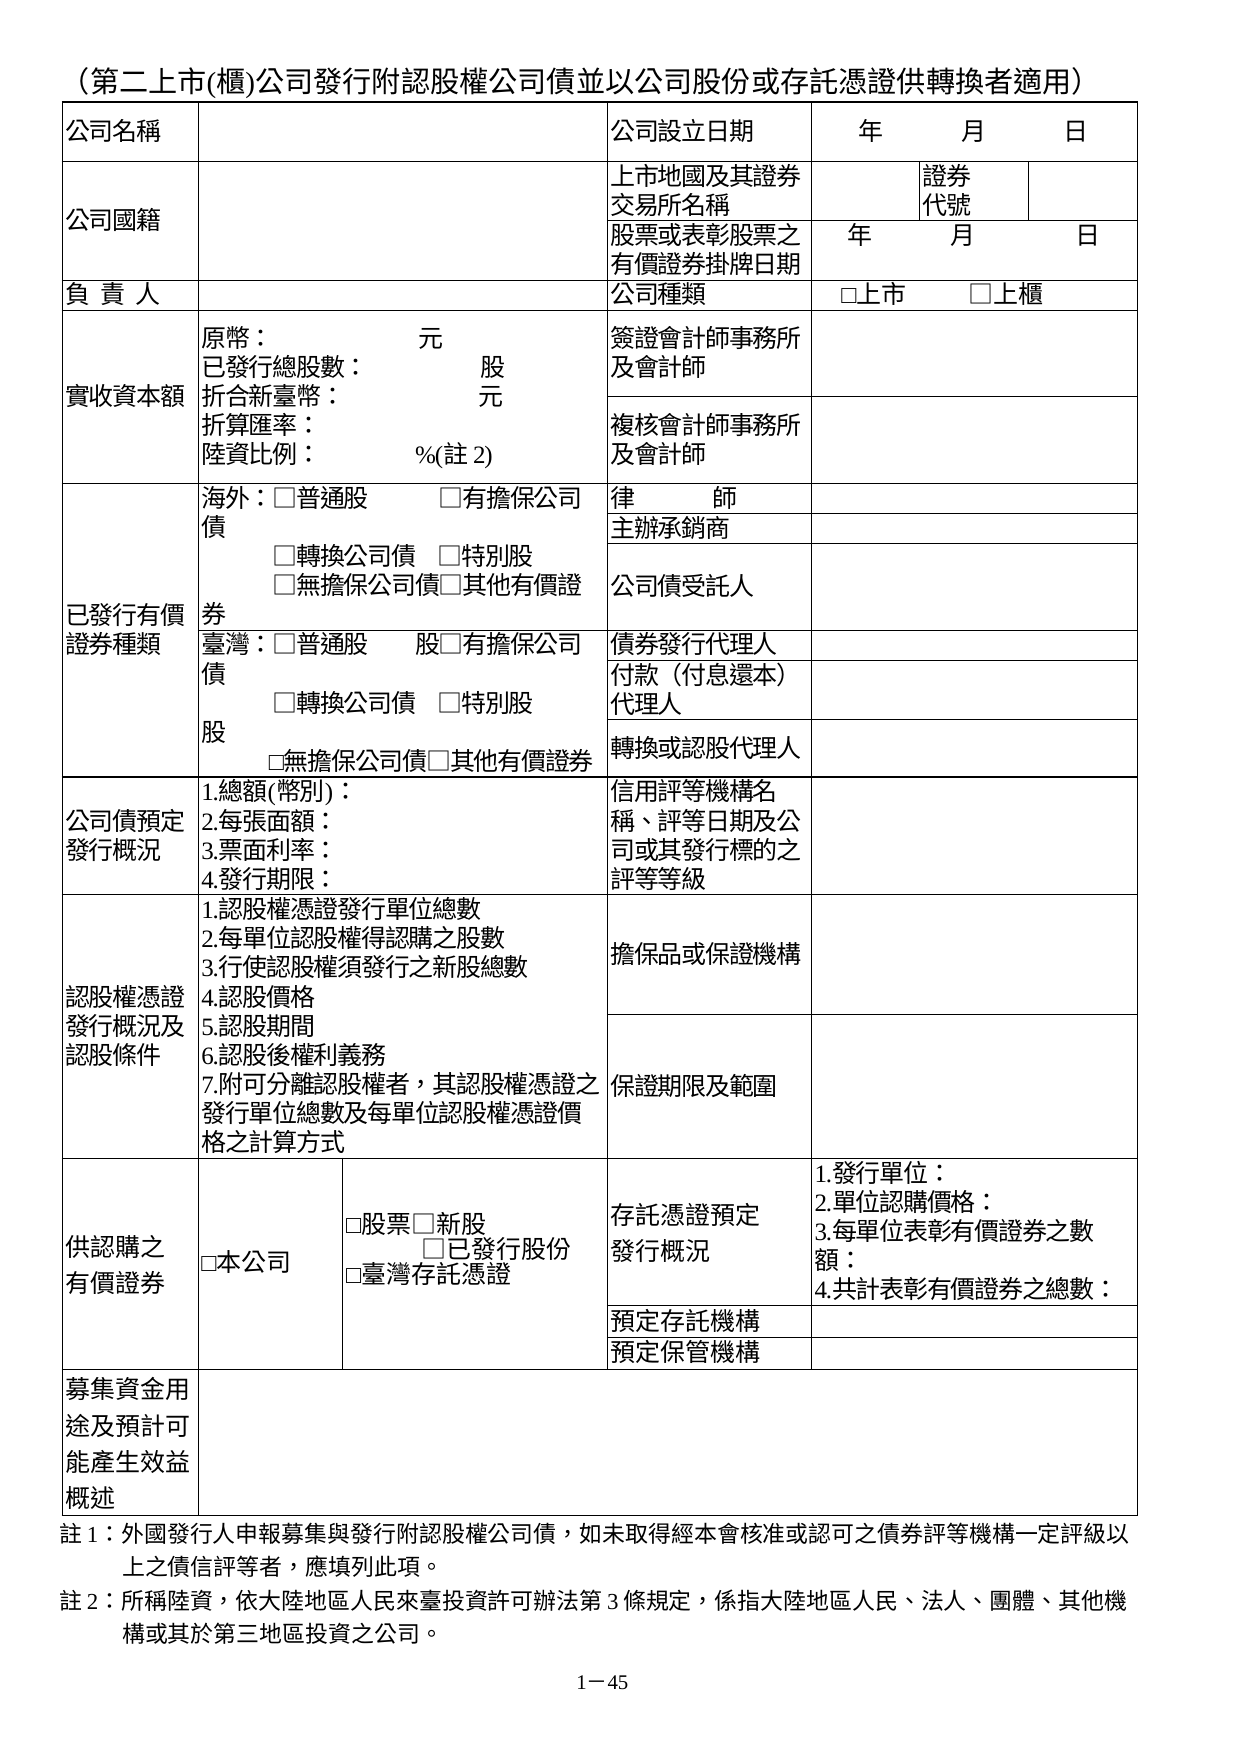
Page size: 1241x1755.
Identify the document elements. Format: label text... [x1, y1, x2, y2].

table_cell [812, 162, 919, 220]
table_cell 臺灣：□普通股 股□有擔保公司債 □轉換公司債 □特別股 股 □無擔保公司債□其他有價證券 [199, 631, 607, 776]
table_header 公司設立日期 [608, 103, 811, 161]
table_cell 證券 代號 [920, 162, 1028, 220]
table_cell [1029, 162, 1137, 220]
table_cell 公司國籍 [63, 162, 198, 279]
table_cell 公司債預定發行概況 [63, 778, 198, 894]
table_cell 公司種類 [608, 281, 811, 310]
table_cell 股票或表彰股票之有價證券掛牌日期 [608, 221, 811, 279]
table_cell 律 師 [608, 484, 811, 513]
table_cell 1.總額(幣別)： 2.每張面額： 3.票面利率： 4.發行期限： [199, 778, 607, 894]
table_cell 簽證會計師事務所及會計師 [608, 311, 811, 396]
table_cell □本公司 [199, 1159, 342, 1369]
table_cell 認股權憑證發行概況及認股條件 [63, 895, 198, 1158]
table_cell [812, 631, 1137, 660]
table_cell 上市地國及其證券交易所名稱 [608, 162, 811, 220]
table_cell [812, 661, 1137, 719]
table_cell [812, 514, 1137, 543]
table_cell 轉換或認股代理人 [608, 720, 811, 776]
table_cell 公司債受託人 [608, 544, 811, 629]
table_cell [199, 162, 607, 279]
table_cell [812, 544, 1137, 629]
table_cell [812, 311, 1137, 396]
table_cell 保證期限及範圍 [608, 1015, 811, 1158]
text 註1：外國發行人申報募集與發行附認股權公司債，如未取得經本會核准或認可之債券評等機構一定評級以上之債信評等者，應填列此項。 [59, 1516, 1137, 1582]
table_header 年 月 日 [812, 103, 1137, 161]
table_cell 募集資金用途及預計可能產生效益概述 [63, 1370, 198, 1515]
table_cell □上市 □上櫃 [812, 281, 1137, 310]
table_cell [812, 1015, 1137, 1158]
table_header 公司名稱 [63, 103, 198, 161]
table_cell 1.發行單位： 2.單位認購價格： 3.每單位表彰有價證券之數額： 4.共計表彰有價證券之總數： [812, 1159, 1137, 1304]
table_cell [812, 1338, 1137, 1369]
table_cell 預定存託機構 [608, 1306, 811, 1337]
text （第二上市(櫃)公司發行附認股權公司債並以公司股份或存託憑證供轉換者適用） [61, 59, 1142, 101]
table_cell 年 月 日 [812, 221, 1137, 279]
table_cell 供認購之 有價證券 [63, 1159, 198, 1369]
table_cell [199, 281, 607, 310]
table_cell 已發行有價證券種類 [63, 484, 198, 776]
table_cell □股票□新股 □已發行股份 □臺灣存託憑證 [343, 1159, 607, 1369]
table_cell [812, 397, 1137, 483]
table_cell 主辦承銷商 [608, 514, 811, 543]
table_cell [812, 1306, 1137, 1337]
table_cell 信用評等機構名稱、評等日期及公司或其發行標的之 評等等級 [608, 778, 811, 894]
table_cell [812, 484, 1137, 513]
table_cell 預定保管機構 [608, 1338, 811, 1369]
table_header [199, 103, 607, 161]
table_cell 債券發行代理人 [608, 631, 811, 660]
table_cell 海外：□普通股 □有擔保公司債 □轉換公司債 □特別股 □無擔保公司債□其他有價證券 [199, 484, 607, 629]
table_cell 負 責 人 [63, 281, 198, 310]
table_cell 擔保品或保證機構 [608, 895, 811, 1014]
text 註2：所稱陸資，依大陸地區人民來臺投資許可辦法第3條規定，係指大陸地區人民、法人、團體、其他機構或其於第三地區投資之公司。 [59, 1582, 1137, 1649]
table_cell [199, 1370, 1137, 1515]
table_cell 1.認股權憑證發行單位總數 2.每單位認股權得認購之股數 3.行使認股權須發行之新股總數 4.認股價格 5.認股期間 6.認股後權利義務 7.附可分離認股權者，其認股權憑證之發行單位總數及每單位認股權憑證價格之計算方式 [199, 895, 607, 1158]
table_cell 原幣： 元 已發行總股數： 股 折合新臺幣： 元 折算匯率： 陸資比例： %(註2) [199, 311, 607, 483]
table_cell 付款（付息還本） 代理人 [608, 661, 811, 719]
table_cell 複核會計師事務所及會計師 [608, 397, 811, 483]
table_cell [812, 895, 1137, 1014]
table_cell 存託憑證預定 發行概況 [608, 1159, 811, 1304]
table_cell [812, 720, 1137, 776]
table_cell 實收資本額 [63, 311, 198, 483]
table_cell [812, 778, 1137, 894]
